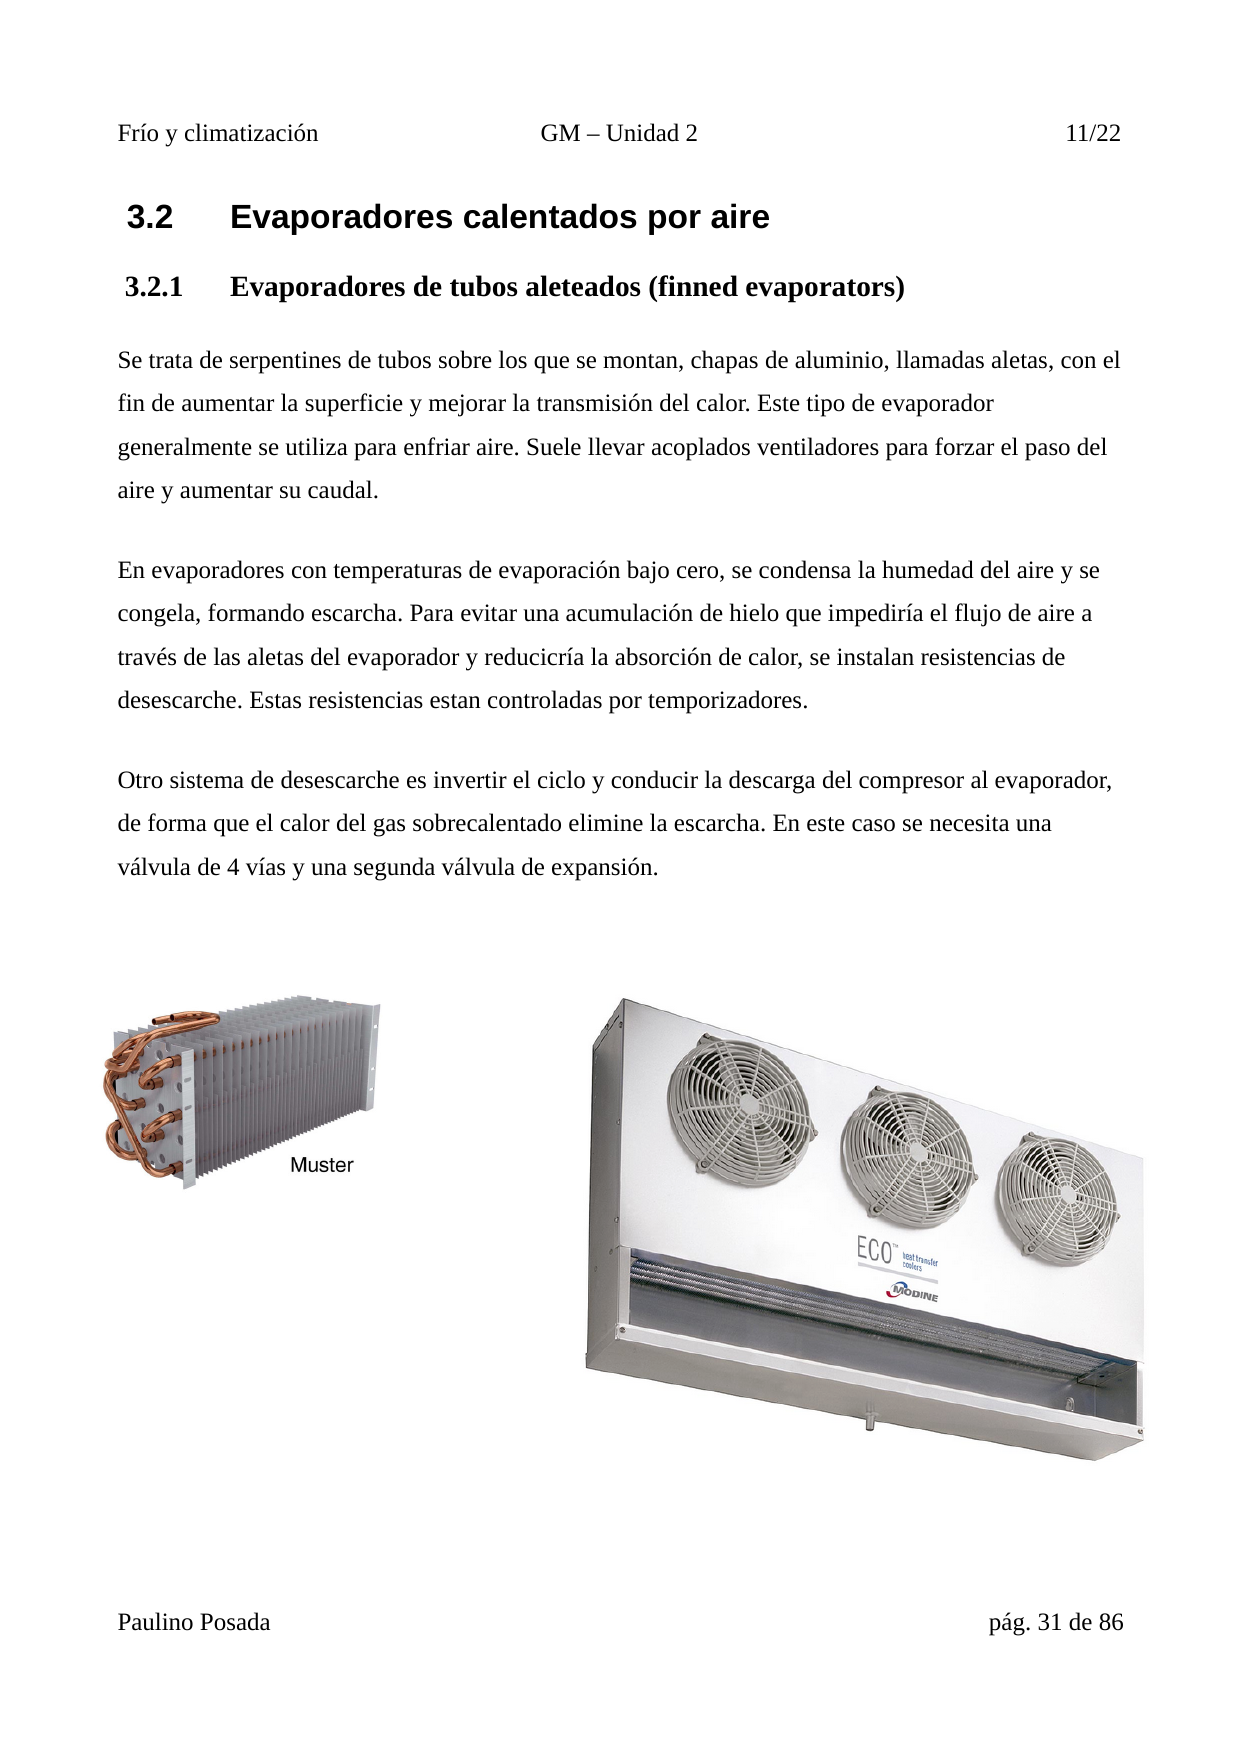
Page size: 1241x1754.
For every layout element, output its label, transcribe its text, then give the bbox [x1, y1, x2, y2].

text Se trata de serpentines de tubos sobre los que se montan, chapas de aluminio, llamadas aletas, con el fin de aumentar la superficie y mejorar la transmisión del calor. Este tipo de evaporador generalmente se utiliza para enfriar aire. Suele llevar acoplados ventiladores para forzar el paso del aire y aumentar su caudal. [117, 345, 1123, 503]
subtitle Evaporadores calentados por aire [117, 197, 1123, 236]
text En evaporadores con temperaturas de evaporación bajo cero, se condensa la humedad del aire y se congela, formando escarcha. Para evitar una acumulación de hielo que impediría el flujo de aire a través de las aletas del evaporador y reducicría la absorción de calor, se instalan resistencias de desescarche. Estas resistencias estan controladas por temporizadores. [117, 555, 1123, 713]
text Otro sistema de desescarche es invertir el ciclo y conducir la descarga del compresor al evaporador, de forma que el calor del gas sobrecalentado elimine la escarcha. En este caso se necesita una válvula de 4 vías y una segunda válvula de expansión. [117, 765, 1123, 880]
picture [563, 986, 1155, 1503]
subtitle Evaporadores de tubos aleteados (finned evaporators) [117, 269, 1123, 303]
picture [93, 943, 389, 1239]
